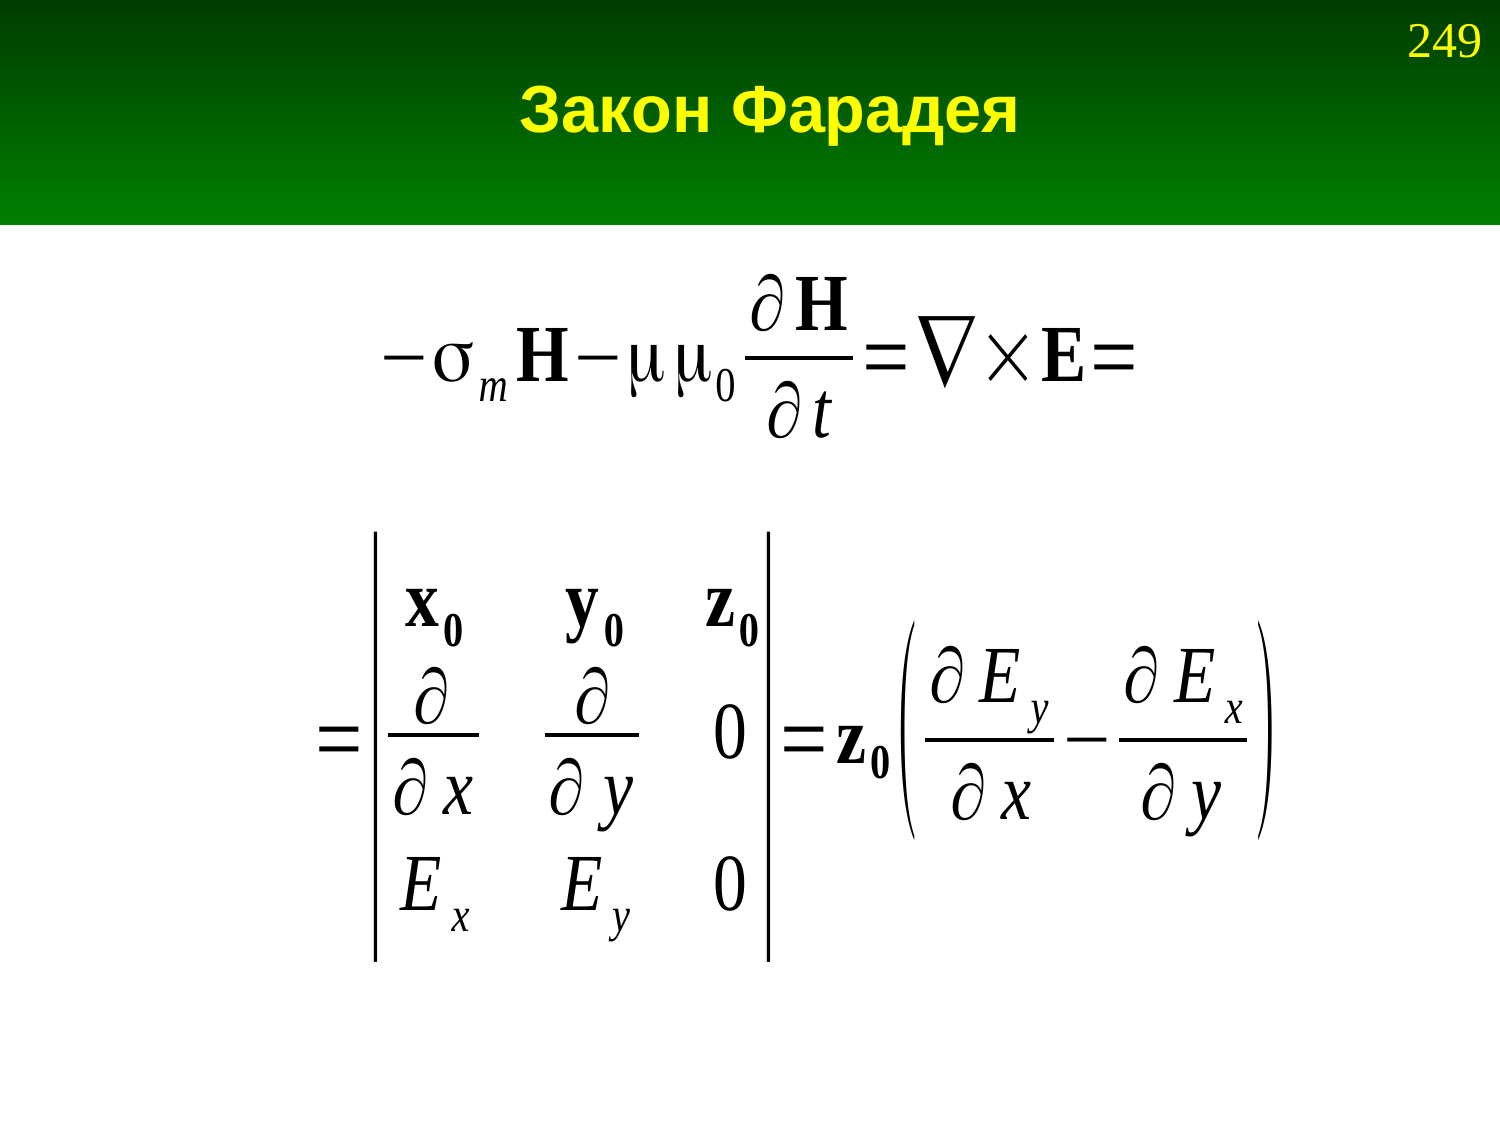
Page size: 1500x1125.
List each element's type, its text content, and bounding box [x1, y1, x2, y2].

title Закон Фарадея [100, 2, 1441, 209]
chart [295, 525, 1293, 962]
chart [360, 259, 1160, 454]
